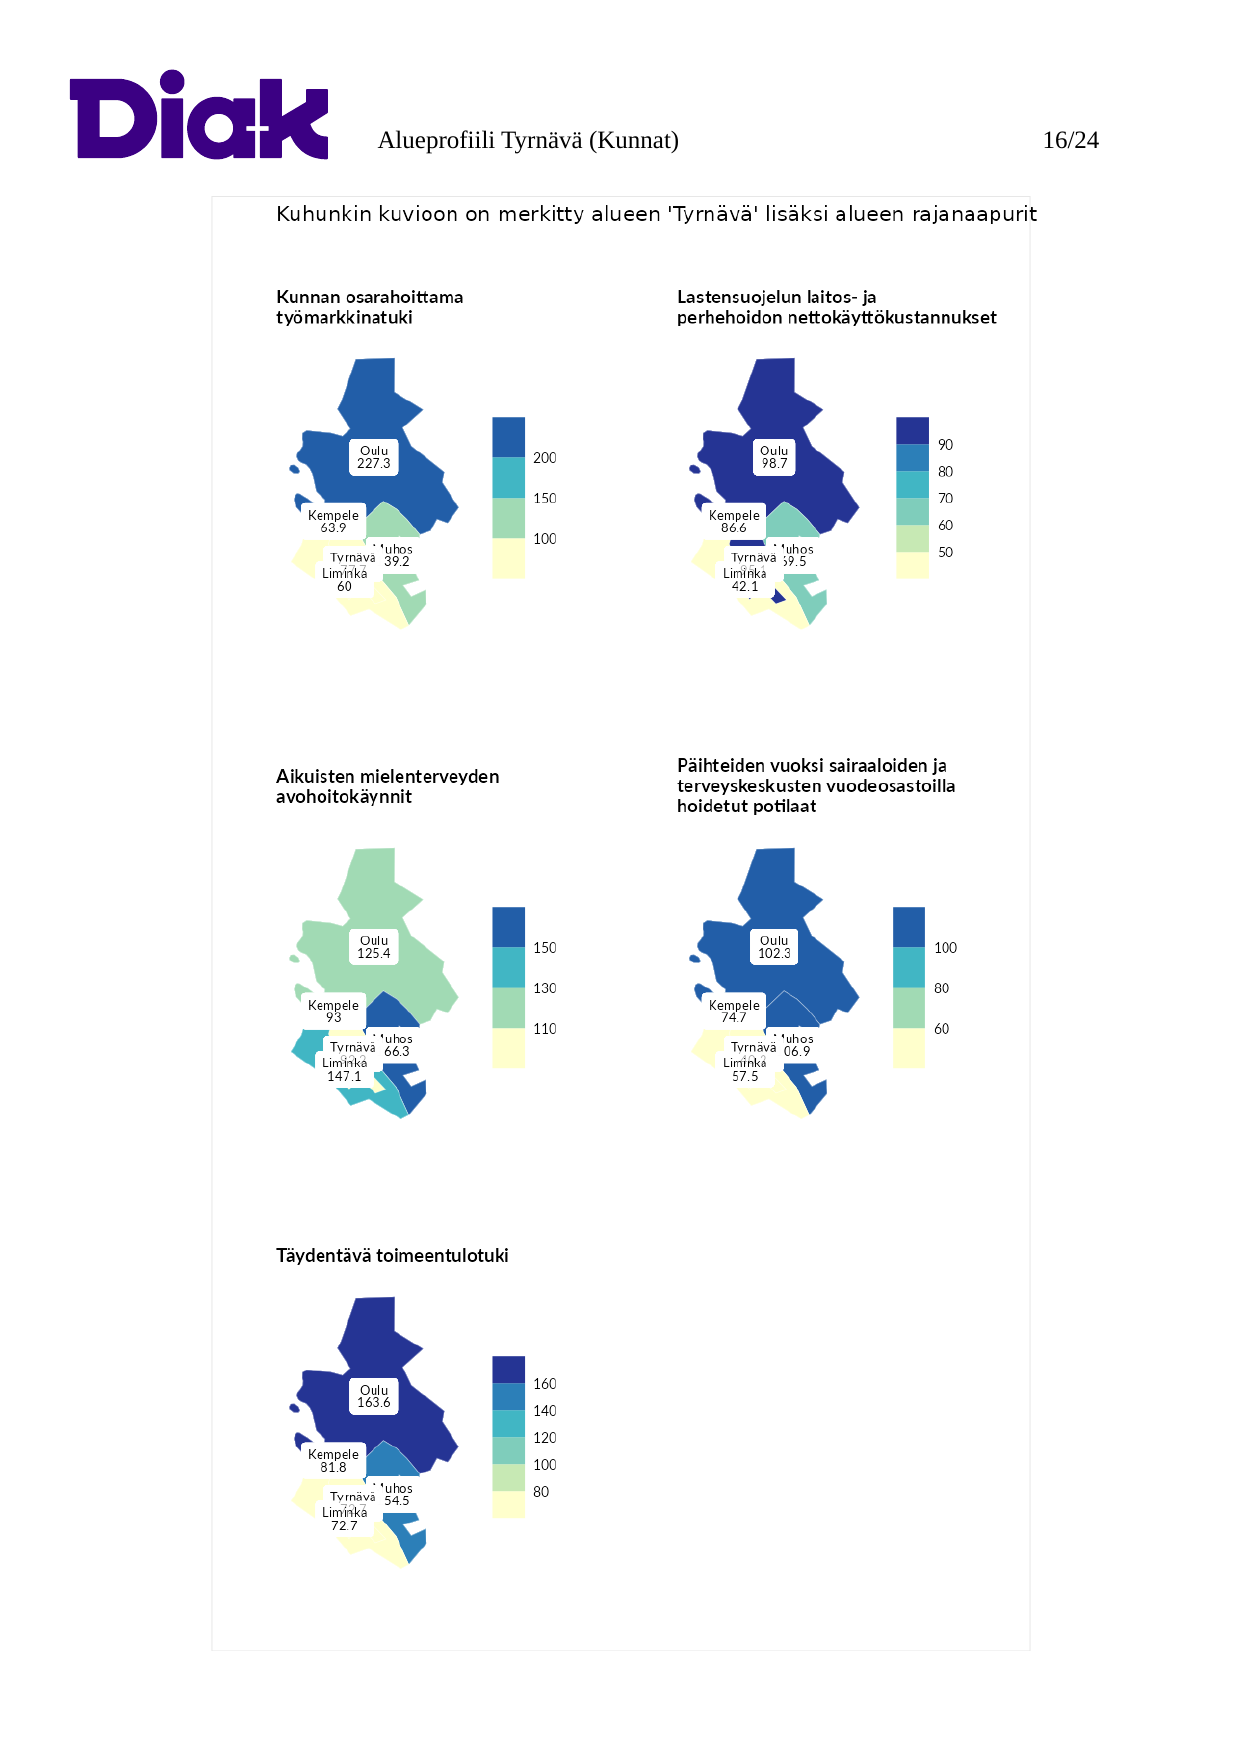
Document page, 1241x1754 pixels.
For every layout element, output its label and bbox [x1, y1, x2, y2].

picture [61, 196, 1179, 1651]
